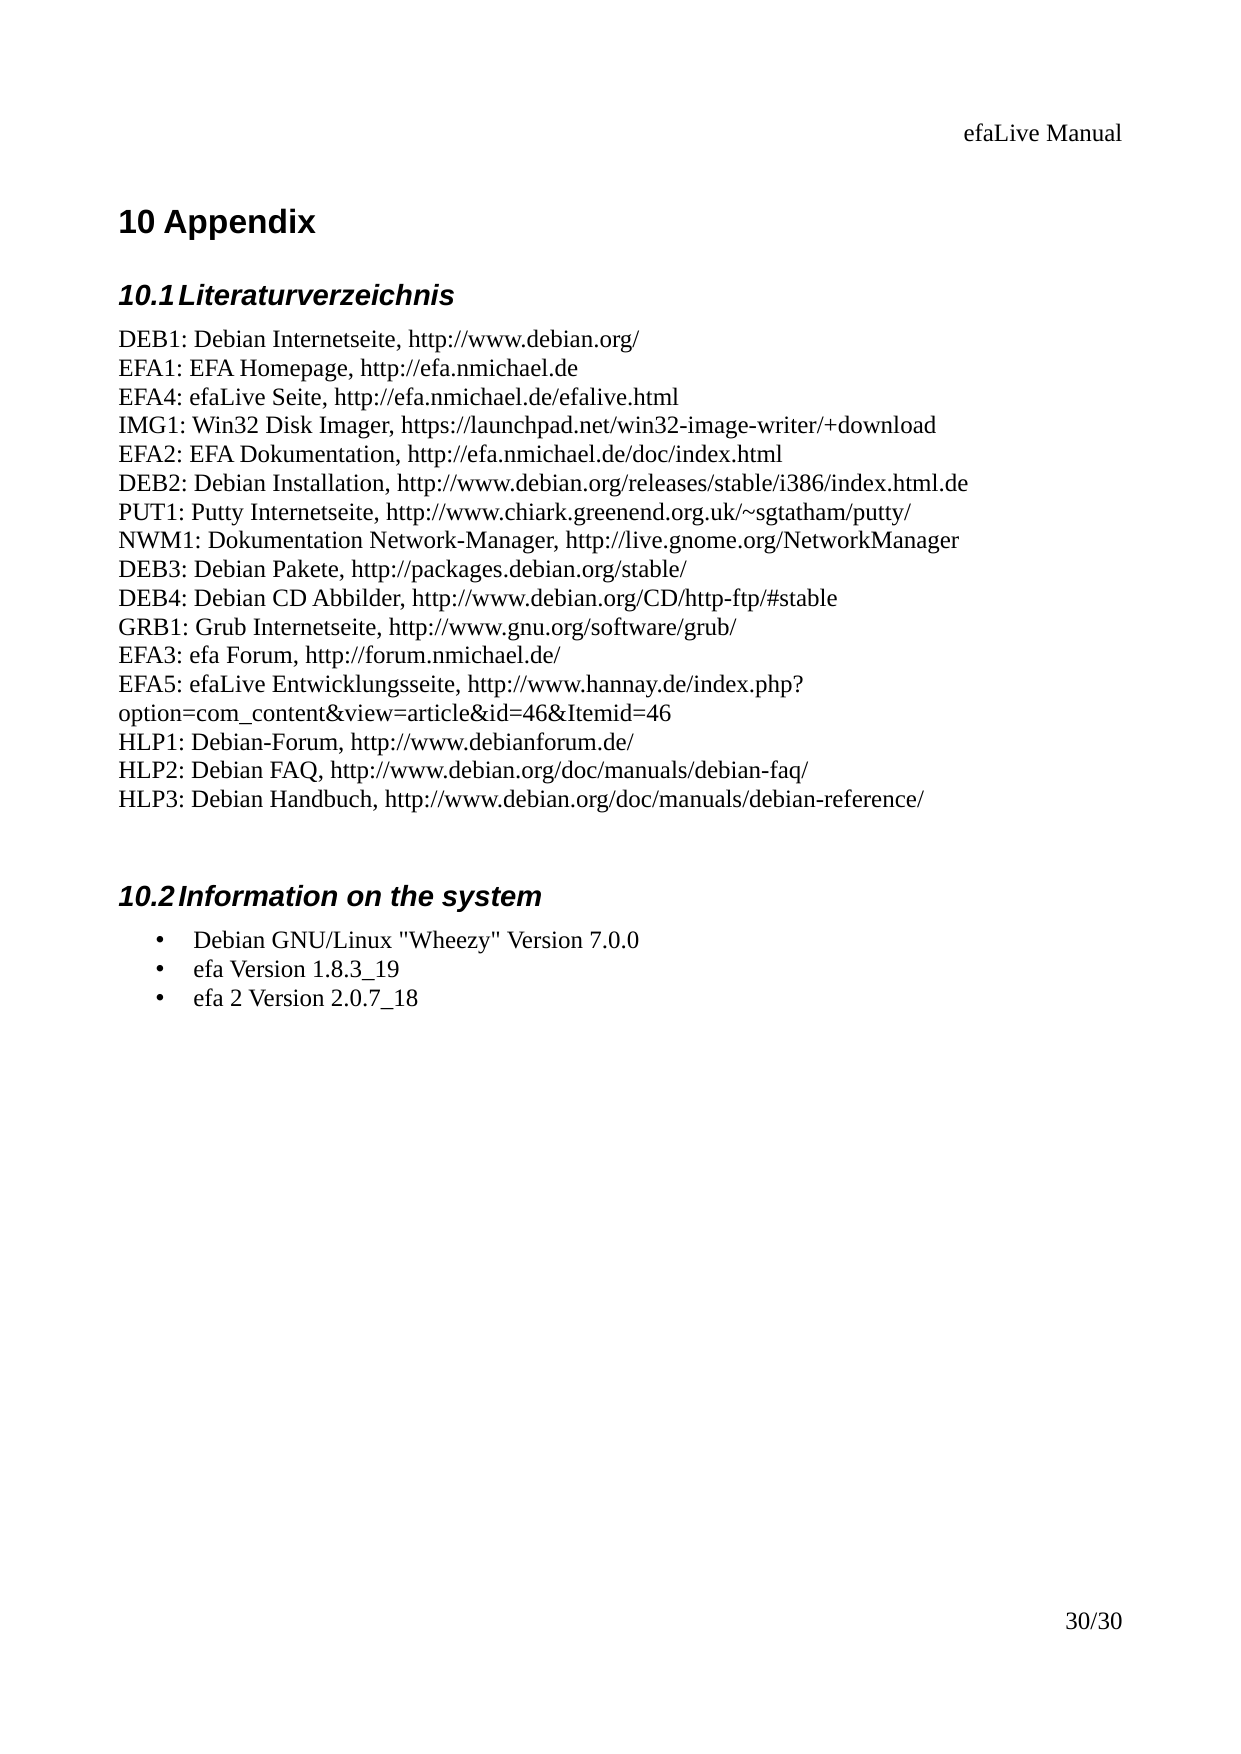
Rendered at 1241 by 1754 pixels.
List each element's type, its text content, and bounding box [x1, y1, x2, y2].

text HLP2: Debian FAQ, http://www.debian.org/doc/manuals/debian-faq/ [118, 756, 1122, 784]
text DEB2: Debian Installation, http://www.debian.org/releases/stable/i386/index.html.de [118, 468, 1122, 497]
text DEB3: Debian Pakete, http://packages.debian.org/stable/ [118, 554, 1122, 583]
text HLP3: Debian Handbuch, http://www.debian.org/doc/manuals/debian-reference/ [118, 784, 1122, 813]
list efa Version 1.8.3_19 [156, 954, 1122, 983]
text GRB1: Grub Internetseite, http://www.gnu.org/software/grub/ [118, 612, 1122, 641]
subtitle Appendix [118, 202, 1122, 241]
subtitle Literaturverzeichnis [118, 278, 1122, 312]
text HLP1: Debian-Forum, http://www.debianforum.de/ [118, 727, 1122, 756]
list Debian GNU/Linux "Wheezy" Version 7.0.0 [156, 925, 1122, 954]
list efa 2 Version 2.0.7_18 [156, 983, 1122, 1012]
text EFA5: efaLive Entwicklungsseite, http://www.hannay.de/index.php?option=com_content&view=article&id=46&Itemid=46 [118, 669, 1122, 727]
text PUT1: Putty Internetseite, http://www.chiark.greenend.org.uk/~sgtatham/putty/ [118, 497, 1122, 526]
text IMG1: Win32 Disk Imager, https://launchpad.net/win32-image-writer/+download [118, 411, 1122, 439]
text EFA3: efa Forum, http://forum.nmichael.de/ [118, 641, 1122, 669]
text DEB1: Debian Internetseite, http://www.debian.org/ [118, 324, 1122, 353]
text EFA4: efaLive Seite, http://efa.nmichael.de/efalive.html [118, 382, 1122, 411]
text EFA2: EFA Dokumentation, http://efa.nmichael.de/doc/index.html [118, 439, 1122, 468]
text DEB4: Debian CD Abbilder, http://www.debian.org/CD/http-ftp/#stable [118, 583, 1122, 612]
text NWM1: Dokumentation Network-Manager, http://live.gnome.org/NetworkManager [118, 526, 1122, 554]
text EFA1: EFA Homepage, http://efa.nmichael.de [118, 353, 1122, 382]
subtitle Information on the system [118, 879, 1122, 913]
